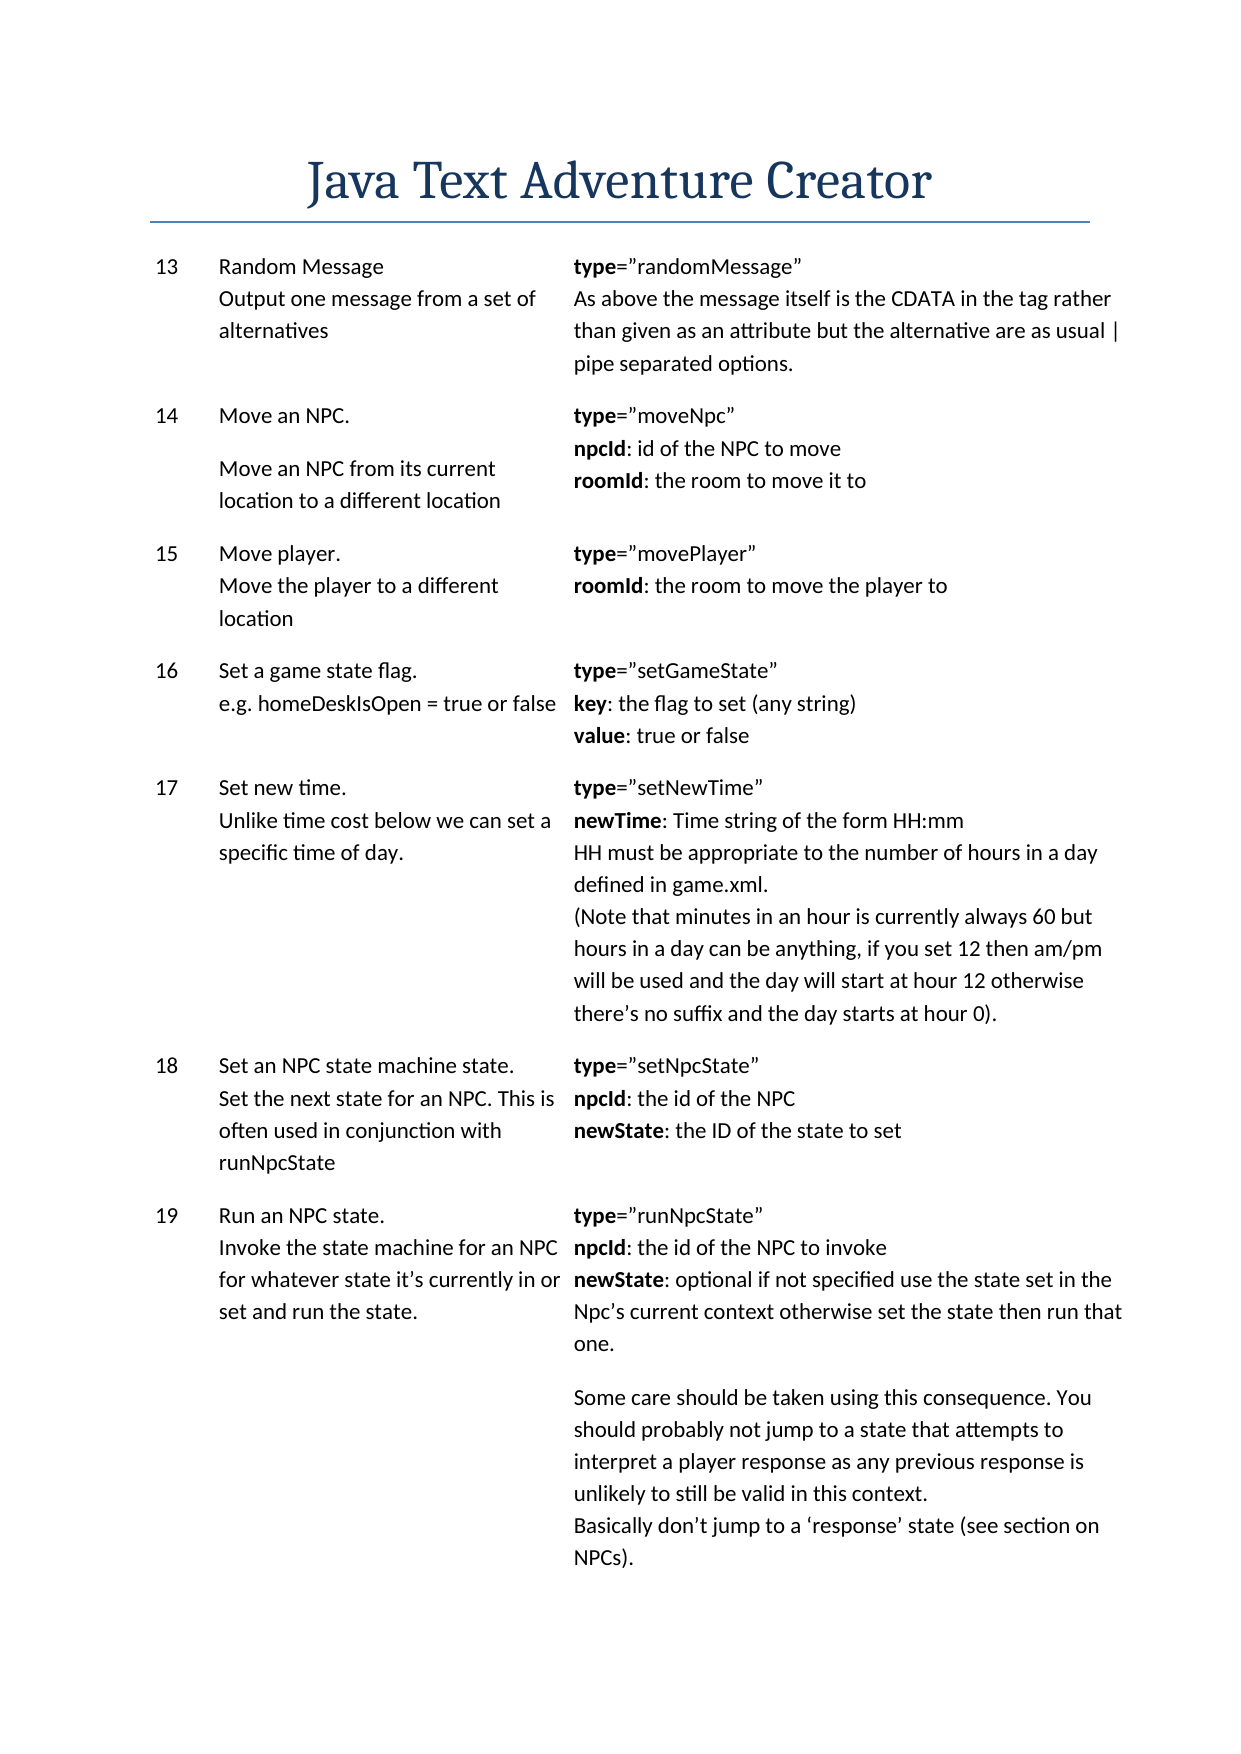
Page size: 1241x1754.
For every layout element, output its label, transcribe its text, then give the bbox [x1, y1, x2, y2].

table_cell type=”moveNpc” npcId: id of the NPC to move roomId: the room to move it to [574, 401, 1128, 539]
table_cell 17 [155, 774, 219, 1052]
table_cell 15 [155, 539, 219, 656]
table_cell 19 [155, 1201, 219, 1596]
table_cell Random Message Output one message from a set of alternatives [219, 252, 573, 401]
table_cell type=”randomMessage” As above the message itself is the CDATA in the tag rather than given as an attribute but the alternative are as usual | pipe separated options. [574, 252, 1128, 401]
table_cell Move an NPC. Move an NPC from its current location to a different location [219, 401, 573, 539]
table_cell type=”movePlayer” roomId: the room to move the player to [574, 539, 1128, 656]
table_cell type=”setNpcState” npcId: the id of the NPC newState: the ID of the state to set [574, 1052, 1128, 1201]
table_cell 16 [155, 656, 219, 773]
table_cell type=”setGameState” key: the flag to set (any string) value: true or false [574, 656, 1128, 773]
table_cell type=”runNpcState” npcId: the id of the NPC to invoke newState: optional if not specified use the state set in the Npc’s current context otherwise set the state then run that one. Some care should be taken using this consequence. You should probably not jump to a state that attempts to interpret a player response as any previous response is unlikely to still be valid in this context. Basically don’t jump to a ‘response’ state (see section on NPCs). [574, 1201, 1128, 1596]
table_cell 13 [155, 252, 219, 401]
table_cell Set an NPC state machine state. Set the next state for an NPC. This is often used in conjunction with runNpcState [219, 1052, 573, 1201]
table_cell 18 [155, 1052, 219, 1201]
table_cell Run an NPC state. Invoke the state machine for an NPC for whatever state it’s currently in or set and run the state. [219, 1201, 573, 1596]
table_cell 14 [155, 401, 219, 539]
table_cell Set new time. Unlike time cost below we can set a specific time of day. [219, 774, 573, 1052]
table_cell Set a game state flag. e.g. homeDeskIsOpen = true or false [219, 656, 573, 773]
table_cell Move player. Move the player to a different location [219, 539, 573, 656]
table_cell type=”setNewTime” newTime: Time string of the form HH:mm HH must be appropriate to the number of hours in a day defined in game.xml. (Note that minutes in an hour is currently always 60 but hours in a day can be anything, if you set 12 then am/pm will be used and the day will start at hour 12 otherwise there’s no suffix and the day starts at hour 0). [574, 774, 1128, 1052]
